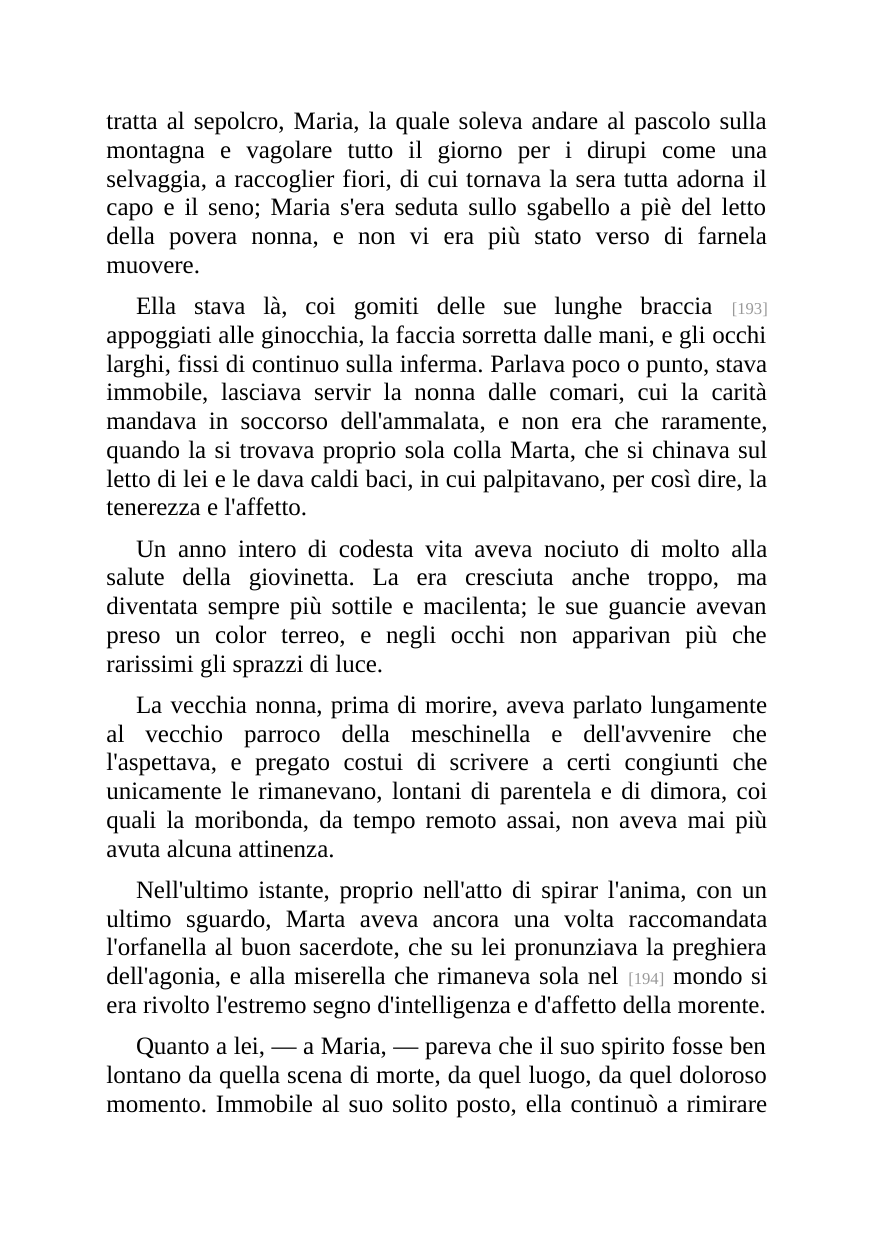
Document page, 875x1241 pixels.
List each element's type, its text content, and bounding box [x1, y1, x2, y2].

text Un anno intero di codesta vita aveva nociuto di molto alla salute della giovinetta. La era cresciuta anche troppo, ma diventata sempre più sottile e macilenta; le sue guancie avevan preso un color terreo, e negli occhi non apparivan più che rarissimi gli sprazzi di luce. [106, 534, 768, 677]
text Quanto a lei, — a Maria, — pareva che il suo spirito fosse ben lontano da quella scena di morte, da quel luogo, da quel doloroso momento. Immobile al suo solito posto, ella continuò a rimirare [106, 1031, 768, 1117]
text Nell'ultimo istante, proprio nell'atto di spirar l'anima, con un ultimo sguardo, Marta aveva ancora una volta raccomandata l'orfanella al buon sacerdote, che su lei pronunziava la preghiera dell'agonia, e alla miserella che rimaneva sola nel [194] mondo si era rivolto l'estremo segno d'intelligenza e d'affetto della morente. [106, 875, 768, 1019]
text La vecchia nonna, prima di morire, aveva parlato lungamente al vecchio parroco della meschinella e dell'avvenire che l'aspettava, e pregato costui di scrivere a certi congiunti che unicamente le rimanevano, lontani di parentela e di dimora, coi quali la moribonda, da tempo remoto assai, non aveva mai più avuta alcuna attinenza. [106, 690, 768, 862]
text Ella stava là, coi gomiti delle sue lunghe braccia [193] appoggiati alle ginocchia, la faccia sorretta dalle mani, e gli occhi larghi, fissi di continuo sulla inferma. Parlava poco o punto, stava immobile, lasciava servir la nonna dalle comari, cui la carità mandava in soccorso dell'ammalata, e non era che raramente, quando la si trovava proprio sola colla Marta, che si chinava sul letto di lei e le dava caldi baci, in cui palpitavano, per così dire, la tenerezza e l'affetto. [106, 291, 768, 521]
text tratta al sepolcro, Maria, la quale soleva andare al pascolo sulla montagna e vagolare tutto il giorno per i dirupi come una selvaggia, a raccoglier fiori, di cui tornava la sera tutta adorna il capo e il seno; Maria s'era seduta sullo sgabello a piè del letto della povera nonna, e non vi era più stato verso di farnela muovere. [106, 106, 768, 279]
